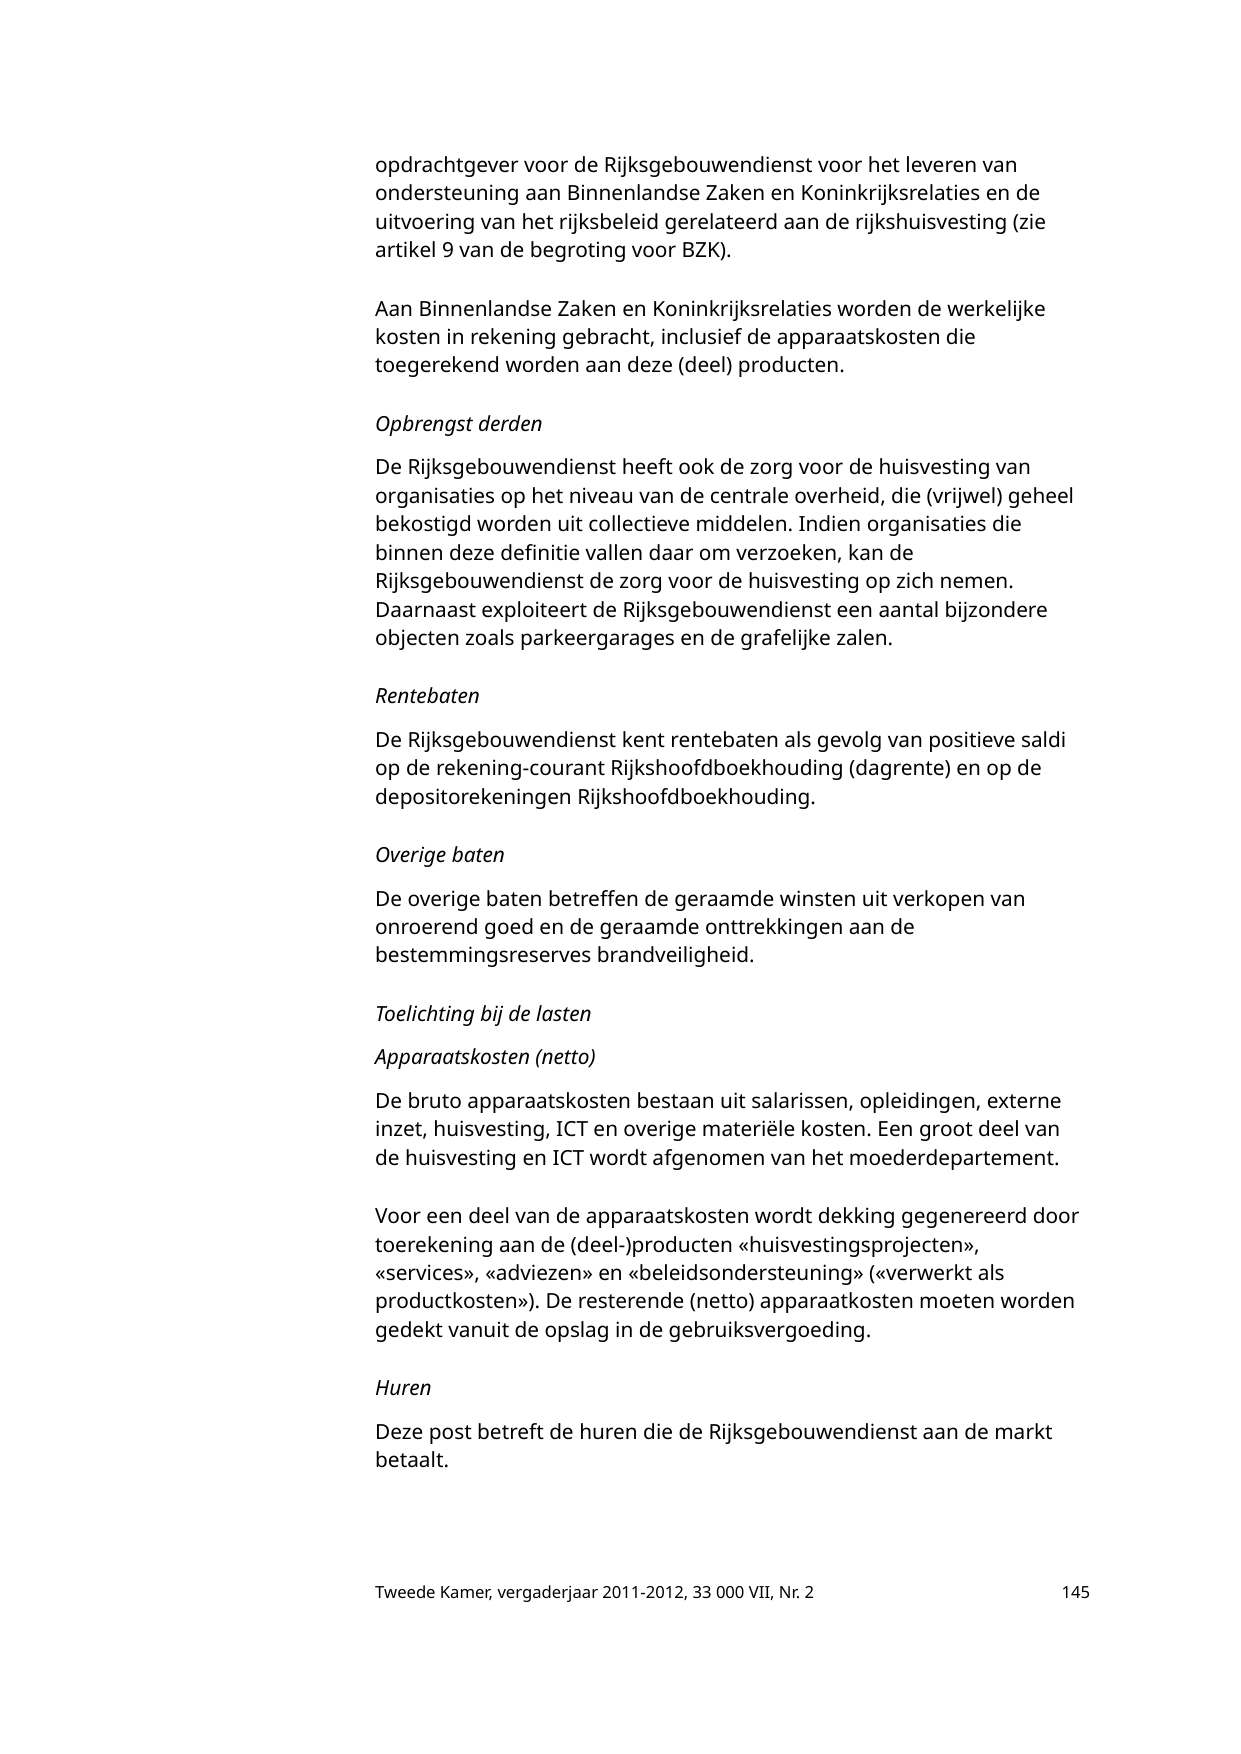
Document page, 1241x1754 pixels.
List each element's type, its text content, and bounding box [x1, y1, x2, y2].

text De Rijksgebouwendienst kent rentebaten als gevolg van positieve saldi op de rekening-courant Rijkshoofdboekhouding (dagrente) en op de depositorekeningen Rijkshoofdboekhouding. [375, 725, 1090, 810]
text Apparaatskosten (netto) [375, 1042, 1090, 1071]
text Toelichting bij de lasten [375, 999, 1090, 1027]
text Overige baten [375, 840, 1090, 869]
text Opbrengst derden [375, 409, 1090, 437]
text Rentebaten [375, 682, 1090, 710]
text De Rijksgebouwendienst heeft ook de zorg voor de huisvesting van organisaties op het niveau van de centrale overheid, die (vrijwel) geheel bekostigd worden uit collectieve middelen. Indien organisaties die binnen deze definitie vallen daar om verzoeken, kan de Rijksgebouwendienst de zorg voor de huisvesting op zich nemen. Daarnaast exploiteert de Rijksgebouwendienst een aantal bijzondere objecten zoals parkeergarages en de grafelijke zalen. [375, 452, 1090, 652]
text Aan Binnenlandse Zaken en Koninkrijksrelaties worden de werkelijke kosten in rekening gebracht, inclusief de apparaatskosten die toegerekend worden aan deze (deel) producten. [375, 294, 1090, 379]
text Huren [375, 1373, 1090, 1402]
text opdrachtgever voor de Rijksgebouwendienst voor het leveren van ondersteuning aan Binnenlandse Zaken en Koninkrijksrelaties en de uitvoering van het rijksbeleid gerelateerd aan de rijkshuisvesting (zie artikel 9 van de begroting voor BZK). [375, 150, 1090, 264]
text Voor een deel van de apparaatskosten wordt dekking gegenereerd door toerekening aan de (deel-)producten «huisvestingsprojecten», «services», «adviezen» en «beleidsondersteuning» («verwerkt als productkosten»). De resterende (netto) apparaatkosten moeten worden gedekt vanuit de opslag in de gebruiksvergoeding. [375, 1201, 1090, 1343]
text De overige baten betreffen de geraamde winsten uit verkopen van onroerend goed en de geraamde onttrekkingen aan de bestemmingsreserves brandveiligheid. [375, 884, 1090, 969]
text De bruto apparaatskosten bestaan uit salarissen, opleidingen, externe inzet, huisvesting, ICT en overige materiële kosten. Een groot deel van de huisvesting en ICT wordt afgenomen van het moederdepartement. [375, 1086, 1090, 1171]
text Deze post betreft de huren die de Rijksgebouwendienst aan de markt betaalt. [375, 1417, 1090, 1474]
